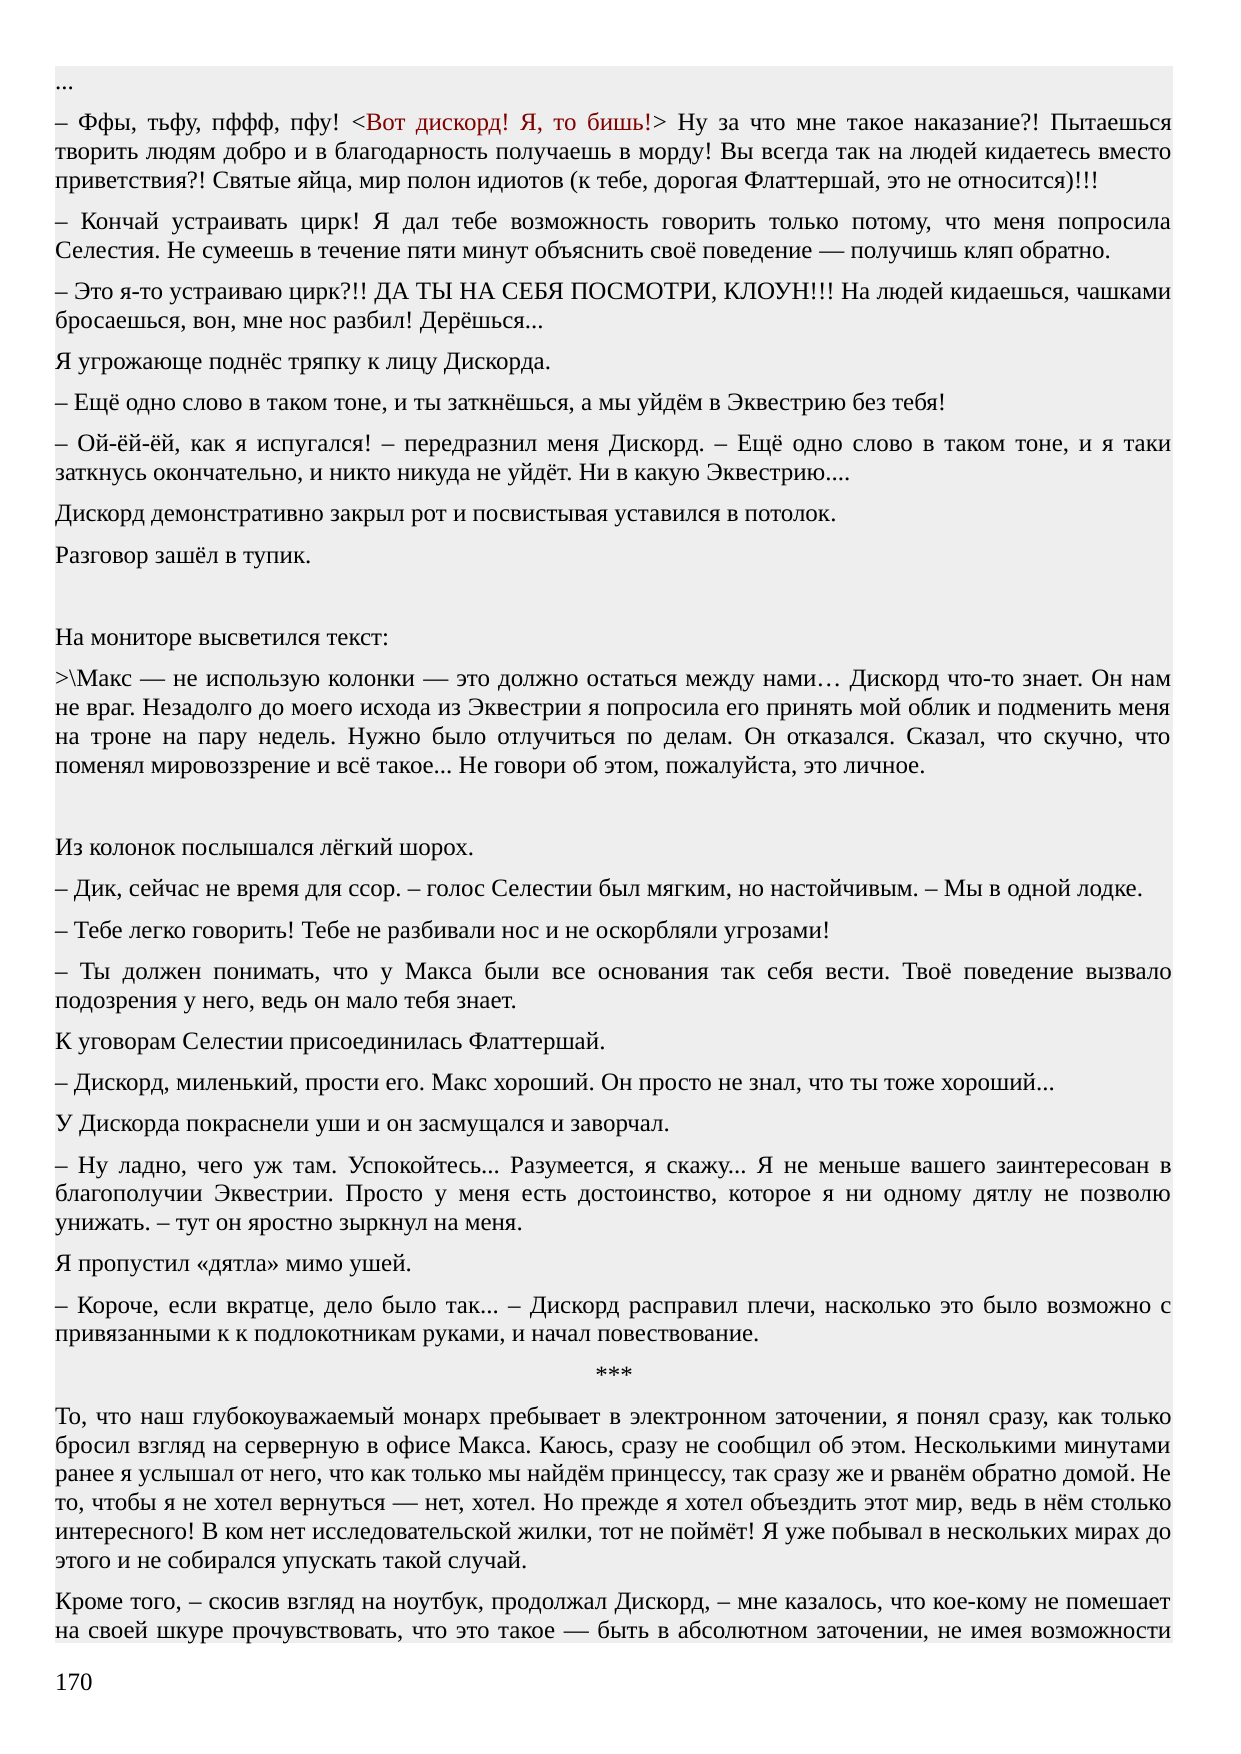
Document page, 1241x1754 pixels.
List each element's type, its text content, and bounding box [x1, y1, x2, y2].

text – Короче, если вкратце, дело было так... – Дискорд расправил плечи, насколько это было возможно с привязанными к к подлокотникам руками, и начал повествование. [55, 1290, 1173, 1347]
text У Дискорда покраснели уши и он засмущался и заворчал. [55, 1108, 1173, 1137]
text – Дик, сейчас не время для ссор. – голос Селестии был мягким, но настойчивым. – Мы в одной лодке. [55, 873, 1173, 902]
text – Ну ладно, чего уж там. Успокойтесь... Разумеется, я скажу... Я не меньше вашего заинтересован в благополучии Эквестрии. Просто у меня есть достоинство, которое я ни одному дятлу не позволю унижать. – тут он яростно зыркнул на меня. [55, 1150, 1173, 1236]
text К уговорам Селестии присоединилась Флаттершай. [55, 1026, 1173, 1055]
text Я пропустил «дятла» мимо ушей. [55, 1248, 1173, 1277]
text То, что наш глубокоуважаемый монарх пребывает в электронном заточении, я понял сразу, как только бросил взгляд на серверную в офисе Макса. Каюсь, сразу не сообщил об этом. Несколькими минутами ранее я услышал от него, что как только мы найдём принцессу, так сразу же и рванём обратно домой. Не то, чтобы я не хотел вернуться — нет, хотел. Но прежде я хотел объездить этот мир, ведь в нём столько интересного! В ком нет исследовательской жилки, тот не поймёт! Я уже побывал в нескольких мирах до этого и не собирался упускать такой случай. [55, 1401, 1173, 1573]
text – Ффы, тьфу, пффф, пфу! <Вот дискорд! Я, то бишь!> Ну за что мне такое наказание?! Пытаешься творить людям добро и в благодарность получаешь в морду! Вы всегда так на людей кидаетесь вместо приветствия?! Святые яйца, мир полон идиотов (к тебе, дорогая Флаттершай, это не относится)!!! [55, 107, 1173, 193]
text – Тебе легко говорить! Тебе не разбивали нос и не оскорбляли угрозами! [55, 915, 1173, 943]
text – Это я-то устраиваю цирк?!! ДА ТЫ НА СЕБЯ ПОСМОТРИ, КЛОУН!!! На людей кидаешься, чашками бросаешься, вон, мне нос разбил! Дерёшься... [55, 276, 1173, 333]
text Я угрожающе поднёс тряпку к лицу Дискорда. [55, 346, 1173, 375]
text Разговор зашёл в тупик. [55, 540, 1173, 568]
text На мониторе высветился текст: [55, 622, 1173, 651]
text *** [55, 1360, 1173, 1388]
text – Дискорд, миленький, прости его. Макс хороший. Он просто не знал, что ты тоже хороший... [55, 1067, 1173, 1096]
text Дискорд демонстративно закрыл рот и посвистывая уставился в потолок. [55, 498, 1173, 527]
text Из колонок послышался лёгкий шорох. [55, 832, 1173, 861]
text ... [55, 66, 1173, 95]
text – Ой-ёй-ёй, как я испугался! – передразнил меня Дискорд. – Ещё одно слово в таком тоне, и я таки заткнусь окончательно, и никто никуда не уйдёт. Ни в какую Эквестрию.... [55, 428, 1173, 486]
text Кроме того, – скосив взгляд на ноутбук, продолжал Дискорд, – мне казалось, что кое-кому не помешает на своей шкуре прочувствовать, что это такое — быть в абсолютном заточении, не имея возможности [55, 1586, 1173, 1643]
text – Кончай устраивать цирк! Я дал тебе возможность говорить только потому, что меня попросила Селестия. Не сумеешь в течение пяти минут объяснить своё поведение — получишь кляп обратно. [55, 206, 1173, 263]
text >\Макс — не использую колонки — это должно остаться между нами… Дискорд что-то знает. Он нам не враг. Незадолго до моего исхода из Эквестрии я попросила его принять мой облик и подменить меня на троне на пару недель. Нужно было отлучиться по делам. Он отказался. Сказал, что скучно, что поменял мировоззрение и всё такое... Не говори об этом, пожалуйста, это личное. [55, 663, 1173, 778]
text – Ещё одно слово в таком тоне, и ты заткнёшься, а мы уйдём в Эквестрию без тебя! [55, 387, 1173, 416]
text – Ты должен понимать, что у Макса были все основания так себя вести. Твоё поведение вызвало подозрения у него, ведь он мало тебя знает. [55, 956, 1173, 1013]
